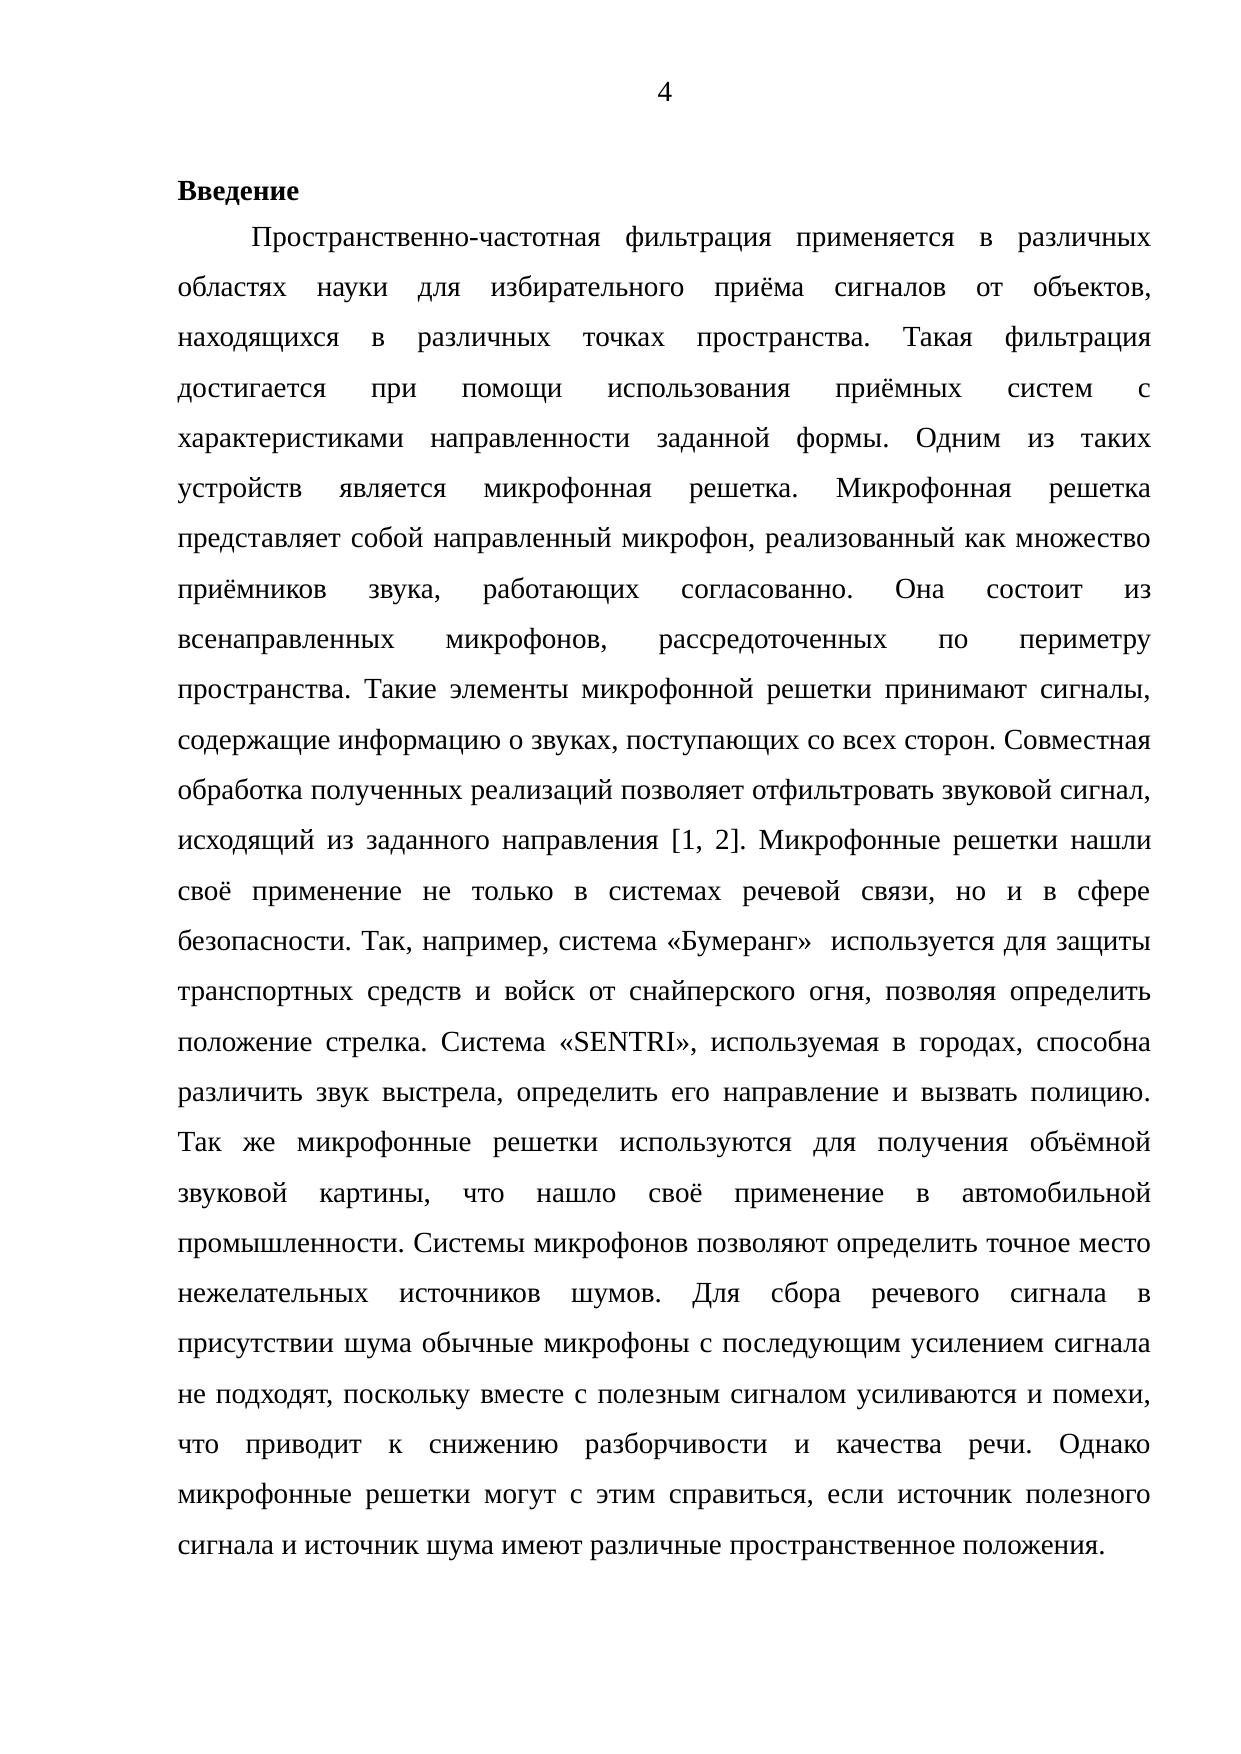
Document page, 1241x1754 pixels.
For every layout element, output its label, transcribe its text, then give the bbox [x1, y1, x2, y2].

text Пространственно-частотная фильтрация применяется в различных областях науки для избирательного приёма сигналов от объектов, находящихся в различных точках пространства. Такая фильтрация достигается при помощи использования приёмных систем с характеристиками направленности заданной формы. Одним из таких устройств является микрофонная решетка. Микрофонная решетка представляет собой направленный микрофон, реализованный как множество приёмников звука, работающих согласованно. Она состоит из всенаправленных микрофонов, рассредоточенных по периметру пространства. Такие элементы микрофонной решетки принимают сигналы, содержащие информацию о звуках, поступающих со всех сторон. Совместная обработка полученных реализаций позволяет отфильтровать звуковой сигнал, исходящий из заданного направления [1, 2]. Микрофонные решетки нашли своё применение не только в системах речевой связи, но и в сфере безопасности. Так, например, система «Бумеранг» используется для защиты транспортных средств и войск от снайперского огня, позволяя определить положение стрелка. Система «SENTRI», используемая в городах, способна различить звук выстрела, определить его направление и вызвать полицию. Так же микрофонные решетки используются для получения объёмной звуковой картины, что нашло своё применение в автомобильной промышленности. Системы микрофонов позволяют определить точное место нежелательных источников шумов. Для сбора речевого сигнала в присутствии шума обычные микрофоны с последующим усилением сигнала не подходят, поскольку вместе с полезным сигналом усиливаются и помехи, что приводит к снижению разборчивости и качества речи. Однако микрофонные решетки могут с этим справиться, если источник полезного сигнала и источник шума имеют различные пространственное положения. [177, 219, 1152, 1560]
subtitle Введение [177, 173, 1152, 206]
